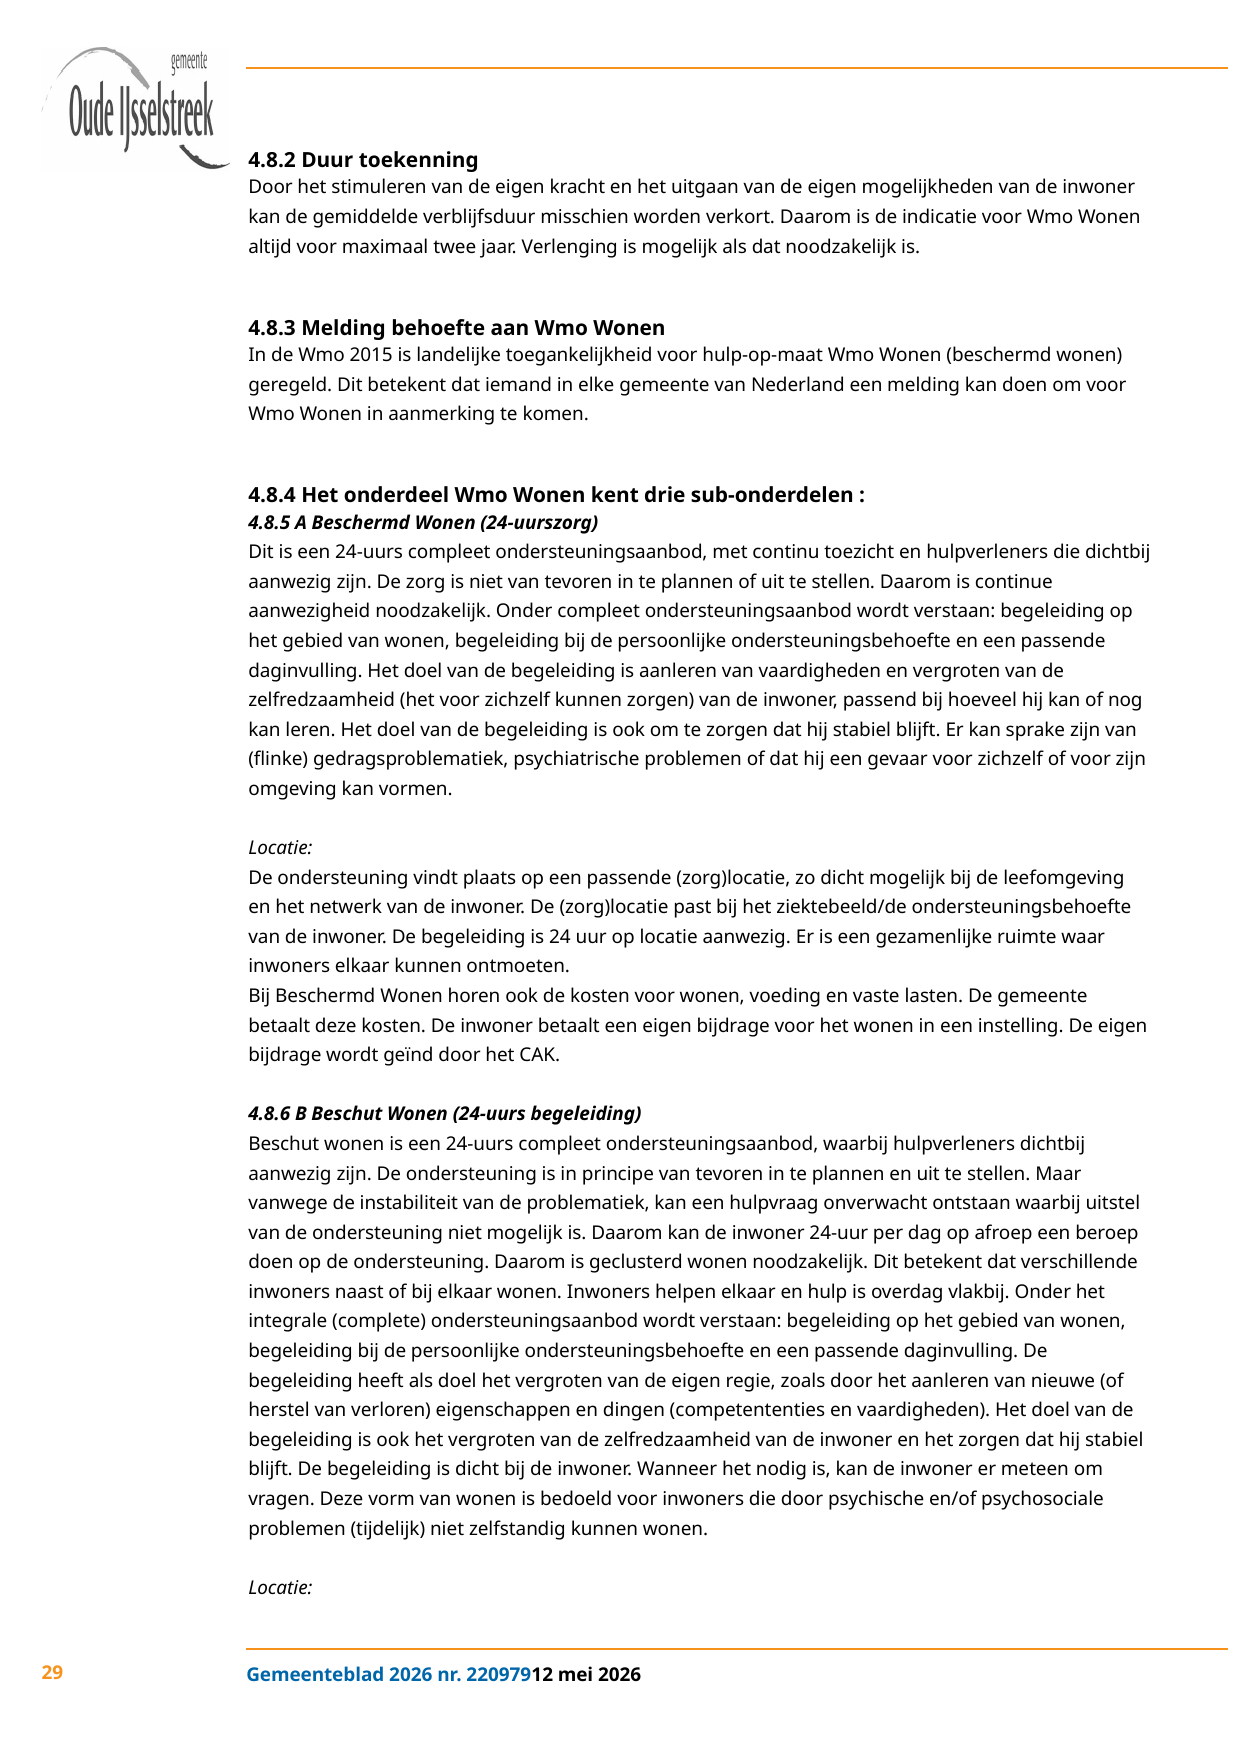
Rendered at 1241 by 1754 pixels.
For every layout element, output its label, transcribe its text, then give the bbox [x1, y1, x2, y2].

picture [41, 47, 231, 172]
text 4.8.6 B Beschut Wonen (24-uurs begeleiding) [248, 1101, 1152, 1126]
text 4.8.3 Melding behoefte aan Wmo Wonen [248, 313, 1152, 341]
text 4.8.2 Duur toekenning [248, 145, 1152, 174]
text De ondersteuning vindt plaats op een passende (zorg)locatie, zo dicht mogelijk bij de leefomgeving en het netwerk van de inwoner. De (zorg)locatie past bij het ziektebeeld/de ondersteuningsbehoefte van de inwoner. De begeleiding is 24 uur op locatie aanwezig. Er is een gezamenlijke ruimte waar inwoners elkaar kunnen ontmoeten. [248, 864, 1152, 978]
text 4.8.5 A Beschermd Wonen (24-uurszorg) [248, 509, 1152, 534]
text Door het stimuleren van de eigen kracht en het uitgaan van de eigen mogelijkheden van de inwoner kan de gemiddelde verblijfsduur misschien worden verkort. Daarom is de indicatie voor Wmo Wonen altijd voor maximaal twee jaar. Verlenging is mogelijk als dat noodzakelijk is. [248, 174, 1152, 258]
text Locatie: [248, 834, 1152, 860]
text Bij Beschermd Wonen horen ook de kosten voor wonen, voeding en vaste lasten. De gemeente betaalt deze kosten. De inwoner betaalt een eigen bijdrage voor het wonen in een instelling. De eigen bijdrage wordt geïnd door het CAK. [248, 982, 1152, 1067]
text Locatie: [248, 1574, 1152, 1599]
text Dit is een 24-uurs compleet ondersteuningsaanbod, met continu toezicht en hulpverleners die dichtbij aanwezig zijn. De zorg is niet van tevoren in te plannen of uit te stellen. Daarom is continue aanwezigheid noodzakelijk. Onder compleet ondersteuningsaanbod wordt verstaan: begeleiding op het gebied van wonen, begeleiding bij de persoonlijke ondersteuningsbehoefte en een passende daginvulling. Het doel van de begeleiding is aanleren van vaardigheden en vergroten van de zelfredzaamheid (het voor zichzelf kunnen zorgen) van de inwoner, passend bij hoeveel hij kan of nog kan leren. Het doel van de begeleiding is ook om te zorgen dat hij stabiel blijft. Er kan sprake zijn van (flinke) gedragsproblematiek, psychiatrische problemen of dat hij een gevaar voor zichzelf of voor zijn omgeving kan vormen. [248, 538, 1152, 801]
text Beschut wonen is een 24-uurs compleet ondersteuningsaanbod, waarbij hulpverleners dichtbij aanwezig zijn. De ondersteuning is in principe van tevoren in te plannen en uit te stellen. Maar vanwege de instabiliteit van de problematiek, kan een hulpvraag onverwacht ontstaan waarbij uitstel van de ondersteuning niet mogelijk is. Daarom kan de inwoner 24-uur per dag op afroep een beroep doen op de ondersteuning. Daarom is geclusterd wonen noodzakelijk. Dit betekent dat verschillende inwoners naast of bij elkaar wonen. Inwoners helpen elkaar en hulp is overdag vlakbij. Onder het integrale (complete) ondersteuningsaanbod wordt verstaan: begeleiding op het gebied van wonen, begeleiding bij de persoonlijke ondersteuningsbehoefte en een passende daginvulling. De begeleiding heeft als doel het vergroten van de eigen regie, zoals door het aanleren van nieuwe (of herstel van verloren) eigenschappen en dingen (competententies en vaardigheden). Het doel van de begeleiding is ook het vergroten van de zelfredzaamheid van de inwoner en het zorgen dat hij stabiel blijft. De begeleiding is dicht bij de inwoner. Wanneer het nodig is, kan de inwoner er meteen om vragen. Deze vorm van wonen is bedoeld voor inwoners die door psychische en/of psychosociale problemen (tijdelijk) niet zelfstandig kunnen wonen. [248, 1130, 1152, 1540]
text 4.8.4 Het onderdeel Wmo Wonen kent drie sub-onderdelen : [248, 480, 1152, 509]
text In de Wmo 2015 is landelijke toegankelijkheid voor hulp-op-maat Wmo Wonen (beschermd wonen) geregeld. Dit betekent dat iemand in elke gemeente van Nederland een melding kan doen om voor Wmo Wonen in aanmerking te komen. [248, 341, 1152, 426]
